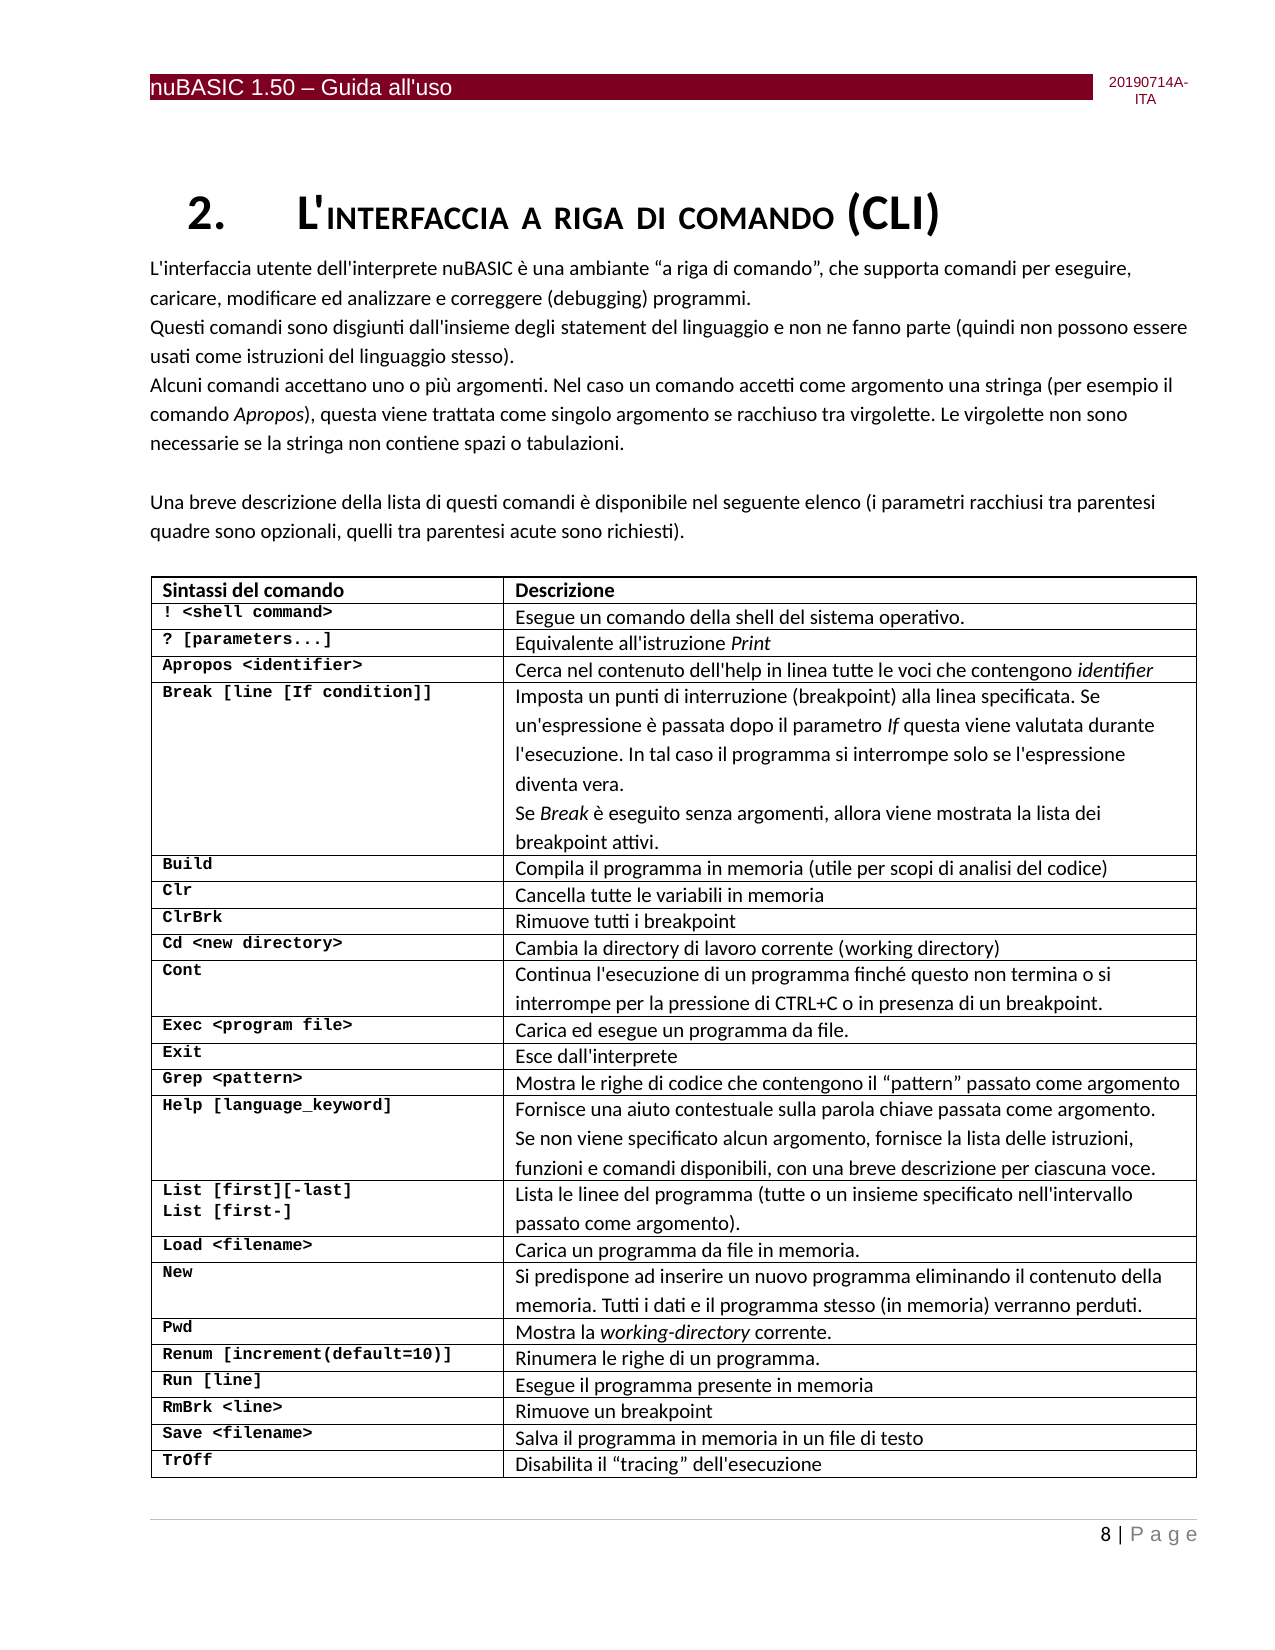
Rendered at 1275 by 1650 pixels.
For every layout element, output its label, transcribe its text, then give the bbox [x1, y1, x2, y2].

table_cell Equivalente all'istruzione Print [504, 630, 1196, 656]
table_cell Cerca nel contenuto dell'help in linea tutte le voci che contengono identifier [504, 657, 1196, 682]
text Una breve descrizione della lista di questi comandi è disponibile nel seguente elenco (i parametri racchiusi tra parentesi quadre sono opzionali, quelli tra parentesi acute sono richiesti). [150, 489, 1197, 543]
table_cell Cambia la directory di lavoro corrente (working directory) [504, 935, 1196, 960]
table_cell Exit [152, 1044, 503, 1069]
table_cell Compila il programma in memoria (utile per scopi di analisi del codice) [504, 856, 1196, 881]
table_cell Exec <program file> [152, 1017, 503, 1042]
table_cell Esegue il programma presente in memoria [504, 1372, 1196, 1397]
text Questi comandi sono disgiunti dall'insieme degli statement del linguaggio e non ne fanno parte (quindi non possono essere usati come istruzioni del linguaggio stesso). [150, 314, 1197, 368]
table_cell Rimuove un breakpoint [504, 1398, 1196, 1424]
table_cell Carica un programma da file in memoria. [504, 1237, 1196, 1262]
table_cell Cancella tutte le variabili in memoria [504, 882, 1196, 907]
table_cell Clr [152, 882, 503, 907]
table_cell Rinumera le righe di un programma. [504, 1345, 1196, 1371]
table_cell Cd <new directory> [152, 935, 503, 960]
table_cell Fornisce una aiuto contestuale sulla parola chiave passata come argomento. Se non viene specificato alcun argomento, fornisce la lista delle istruzioni, funzioni e comandi disponibili, con una breve descrizione per ciascuna voce. [504, 1096, 1196, 1180]
table_cell Si predispone ad inserire un nuovo programma eliminando il contenuto della memoria. Tutti i dati e il programma stesso (in memoria) verranno perduti. [504, 1263, 1196, 1318]
subtitle L'interfaccia a riga di comando (CLI) [187, 181, 1197, 242]
table_cell New [152, 1263, 503, 1318]
table_cell Run [line] [152, 1372, 503, 1397]
text L'interfaccia utente dell'interprete nuBASIC è una ambiante “a riga di comando”, che supporta comandi per eseguire, caricare, modificare ed analizzare e correggere (debugging) programmi. [150, 256, 1197, 310]
table_cell Salva il programma in memoria in un file di testo [504, 1425, 1196, 1450]
table_cell Save <filename> [152, 1425, 503, 1450]
table_cell Lista le linee del programma (tutte o un insieme specificato nell'intervallo passato come argomento). [504, 1181, 1196, 1236]
text Alcuni comandi accettano uno o più argomenti. Nel caso un comando accetti come argomento una stringa (per esempio il comando Apropos), questa viene trattata come singolo argomento se racchiuso tra virgolette. Le virgolette non sono necessarie se la stringa non contiene spazi o tabulazioni. [150, 372, 1197, 456]
table_cell TrOff [152, 1451, 503, 1477]
table_cell Renum [increment(default=10)] [152, 1345, 503, 1371]
table_cell Cont [152, 961, 503, 1016]
table_cell List [first][-last] List [first-] [152, 1181, 503, 1236]
table_cell ? [parameters...] [152, 630, 503, 656]
table_cell Continua l'esecuzione di un programma finché questo non termina o si interrompe per la pressione di CTRL+C o in presenza di un breakpoint. [504, 961, 1196, 1016]
table_cell Break [line [If condition]] [152, 683, 503, 854]
table_cell Mostra la working-directory corrente. [504, 1319, 1196, 1344]
table_cell Build [152, 856, 503, 881]
table_cell Imposta un punti di interruzione (breakpoint) alla linea specificata. Se un'espressione è passata dopo il parametro If questa viene valutata durante l'esecuzione. In tal caso il programma si interrompe solo se l'espressione diventa vera. Se Break è eseguito senza argomenti, allora viene mostrata la lista dei breakpoint attivi. [504, 683, 1196, 854]
table_cell Rimuove tutti i breakpoint [504, 909, 1196, 934]
table_cell Apropos <identifier> [152, 657, 503, 682]
table_cell Mostra le righe di codice che contengono il “pattern” passato come argomento [504, 1070, 1196, 1095]
table_cell ! <shell command> [152, 604, 503, 629]
table_cell Esegue un comando della shell del sistema operativo. [504, 604, 1196, 629]
table_cell Help [language_keyword] [152, 1096, 503, 1180]
table_cell Load <filename> [152, 1237, 503, 1262]
table_cell RmBrk <line> [152, 1398, 503, 1424]
table_header Descrizione [504, 578, 1196, 603]
table_cell Disabilita il “tracing” dell'esecuzione [504, 1451, 1196, 1477]
table_cell Carica ed esegue un programma da file. [504, 1017, 1196, 1042]
table_cell Grep <pattern> [152, 1070, 503, 1095]
table_header Sintassi del comando [152, 578, 503, 603]
table_cell Esce dall'interprete [504, 1044, 1196, 1069]
table_cell ClrBrk [152, 909, 503, 934]
table_cell Pwd [152, 1319, 503, 1344]
